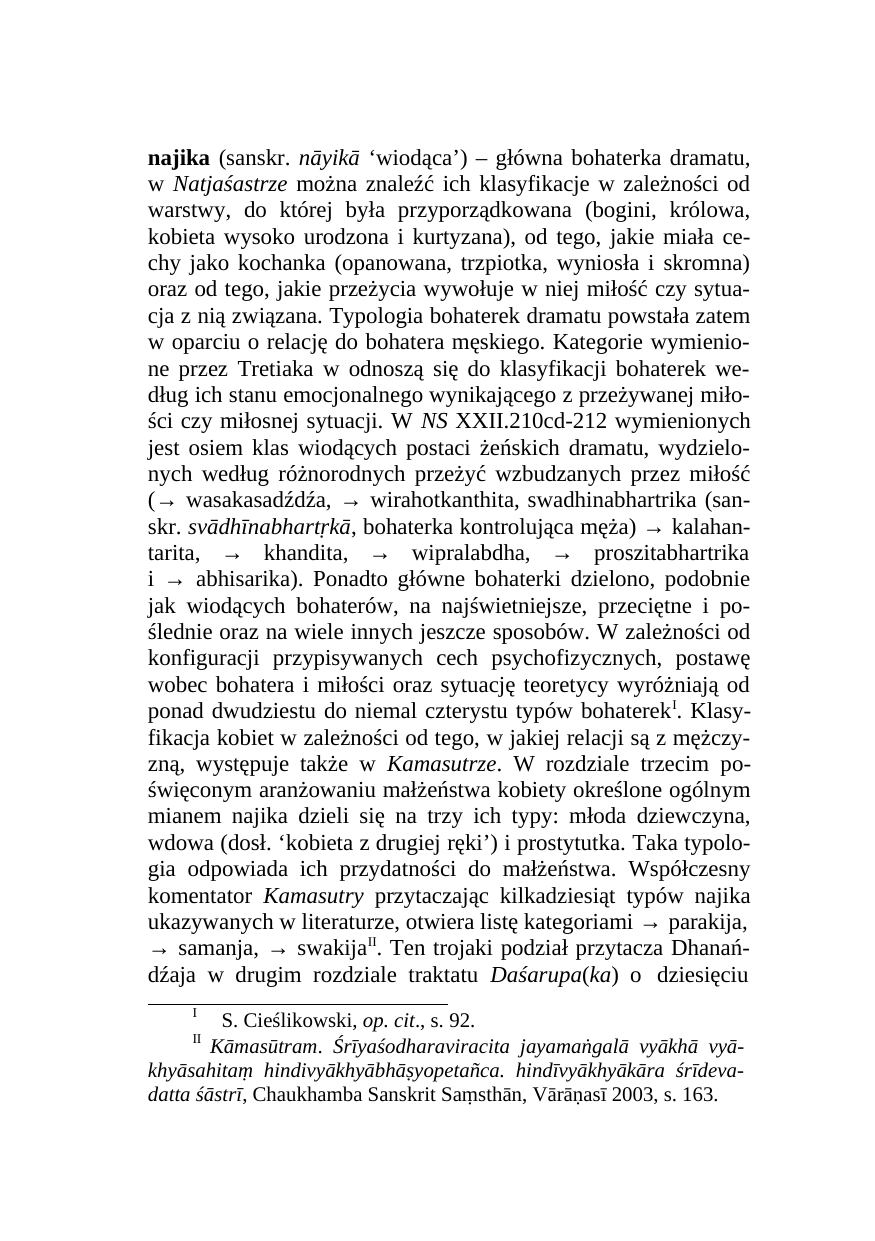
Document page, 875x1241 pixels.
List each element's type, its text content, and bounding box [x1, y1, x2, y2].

text najika (sanskr. nāyikā ‘wiodąca’) – główna bohaterka dramatu, w Natjaśastrze można znaleźć ich klasyfikacje w zależności od warstwy, do której była przyporządkowana (bogini, królowa, kobieta wysoko urodzona i kurtyzana), od tego, jakie miała ce- chy jako kochanka (opanowana, trzpiotka, wyniosła i skromna) oraz od tego, jakie przeżycia wywołuje w niej miłość czy sytua- cja z nią związana. Typologia bohaterek dramatu powstała zatem w oparciu o relację do bohatera męskiego. Kategorie wymienio- ne przez Tretiaka w odnoszą się do klasyfikacji bohaterek we- dług ich stanu emocjonalnego wynikającego z przeżywanej miło- ści czy miłosnej sytuacji. W NS XXII.210cd-212 wymienionych jest osiem klas wiodących postaci żeńskich dramatu, wydzielo- nych według różnorodnych przeżyć wzbudzanych przez miłość (→ wasakasadźdźa, → wirahotkanthita, swadhinabhartrika (san- skr. svādhīnabhartṛkā, bohaterka kontrolująca męża) → kalahan- tarita, → khandita, → wipralabdha, → proszitabhartrika i → abhisarika). Ponadto główne bohaterki dzielono, podobnie jak wiodących bohaterów, na najświetniejsze, przeciętne i po- ślednie oraz na wiele innych jeszcze sposobów. W zależności od konfiguracji przypisywanych cech psychofizycznych, postawę wobec bohatera i miłości oraz sytuację teoretycy wyróżniają od ponad dwudziestu do niemal czterystu typów bohaterekI. Klasy- fikacja kobiet w zależności od tego, w jakiej relacji są z mężczy- zną, występuje także w Kamasutrze. W rozdziale trzecim po- święconym aranżowaniu małżeństwa kobiety określone ogólnym mianem najika dzieli się na trzy ich typy: młoda dziewczyna, wdowa (dosł. ‘kobieta z drugiej ręki’) i prostytutka. Taka typolo- gia odpowiada ich przydatności do małżeństwa. Współczesny komentator Kamasutry przytaczając kilkadziesiąt typów najika ukazywanych w literaturze, otwiera listę kategoriami → parakija, [148, 144, 751, 934]
text I S. Cieślikowski, op. cit., s. 92. [192, 1002, 762, 1033]
text II Kāmasūtram. Śrīyaśodharaviracita jayamaṅgalā vyākhā vyā- khyāsahitaṃ hindivyākhyābhāṣyopetañca. hindīvyākhyākāra śrīdeva- datta śāstrī, Chaukhamba Sanskrit Saṃsthān, Vārāṇasī 2003, s. 163. [148, 1034, 744, 1106]
text → samanja, → swakijaII. Ten trojaki podział przytacza Dhanań- dźaja w drugim rozdziale traktatu Daśarupa(ka) o dziesięciu [148, 934, 751, 987]
